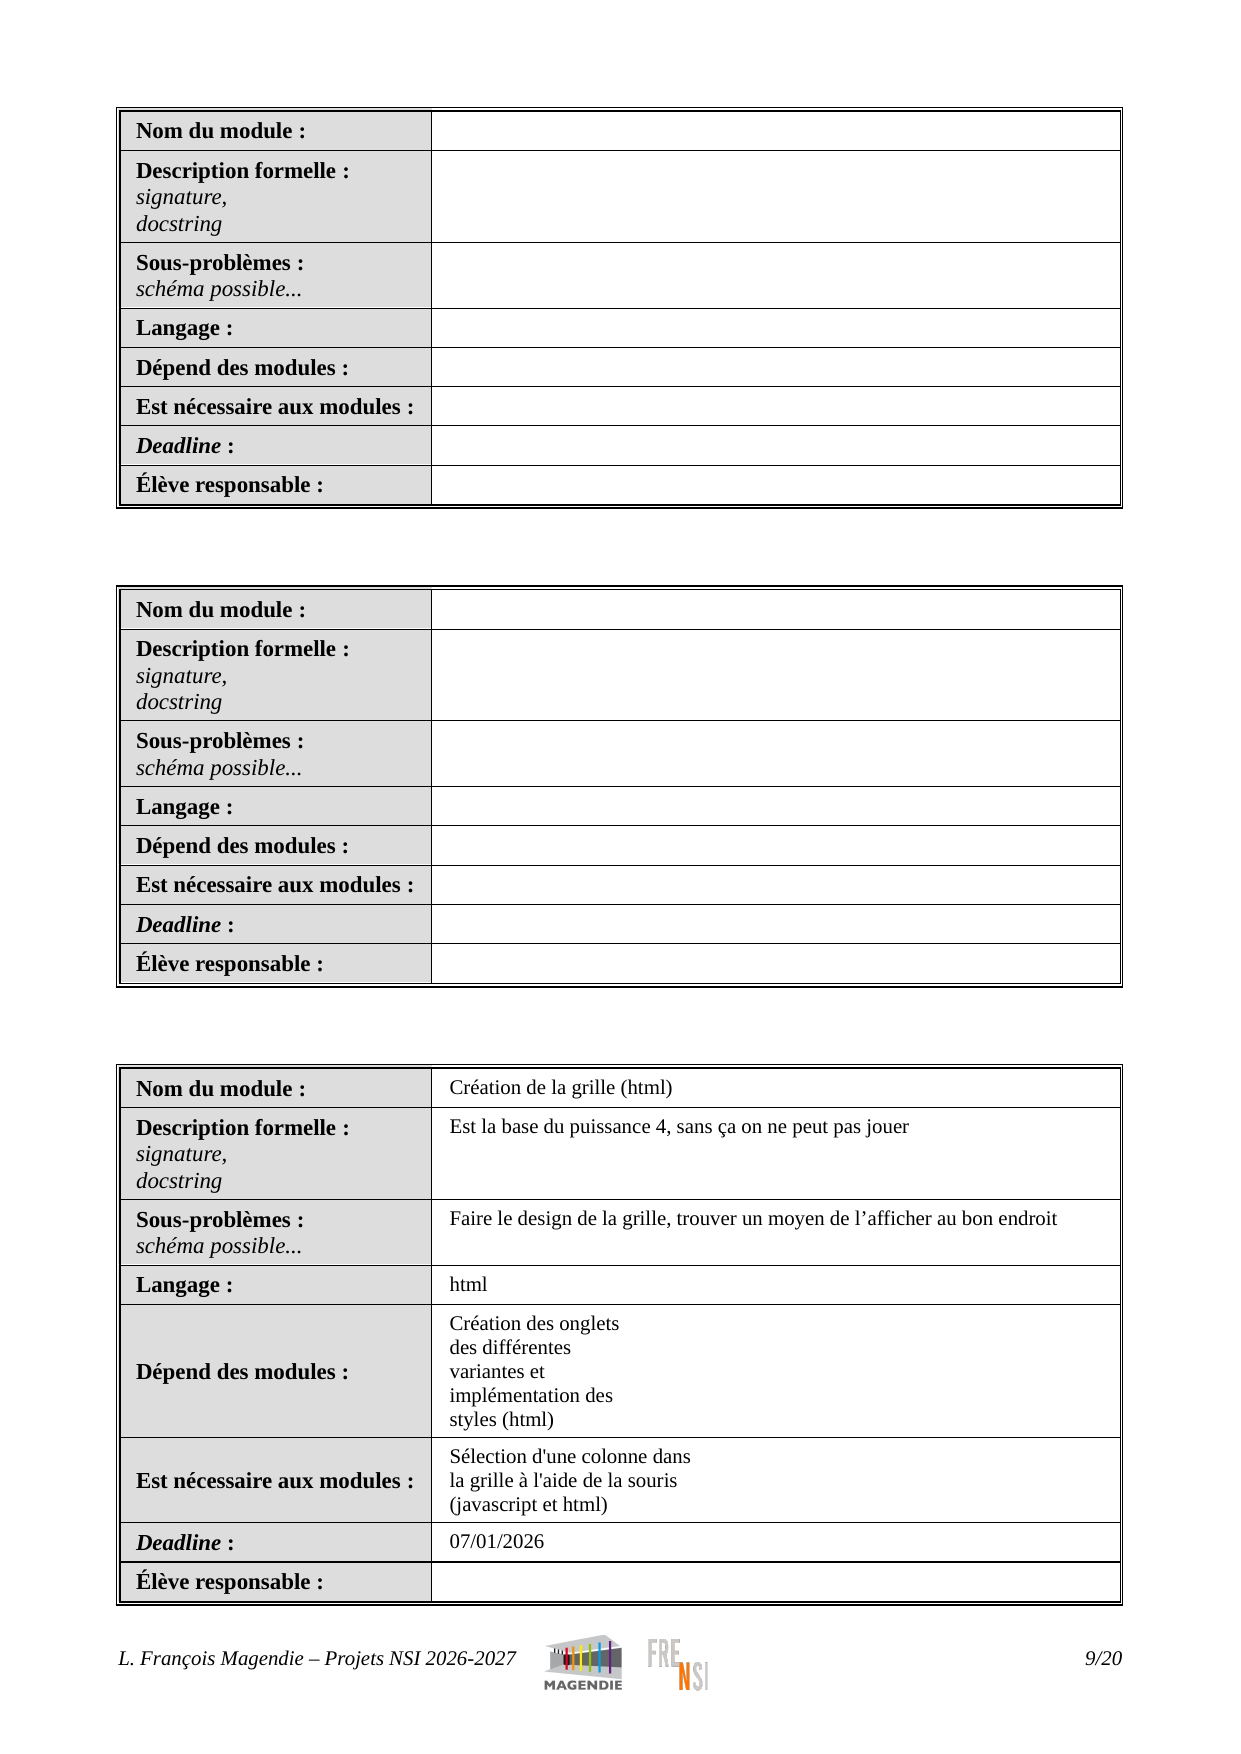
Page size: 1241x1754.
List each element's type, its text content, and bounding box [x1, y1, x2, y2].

table_cell [432, 866, 1120, 904]
table_header [432, 590, 1120, 628]
table_cell Sous-problèmes : schéma possible... [121, 243, 431, 307]
table_cell Est la base du puissance 4, sans ça on ne peut pas jouer [432, 1108, 1120, 1199]
table_cell [432, 466, 1120, 504]
table_cell Langage : [121, 1266, 431, 1304]
table_header Nom du module : [121, 1069, 431, 1107]
table_cell [432, 348, 1120, 386]
table_cell [432, 826, 1120, 864]
table_cell Est nécessaire aux modules : [121, 866, 431, 904]
table_cell Élève responsable : [121, 1563, 431, 1601]
table_cell Création des onglets des différentes variantes et implémentation des styles (html) [432, 1305, 1120, 1437]
table_cell Description formelle : signature, docstring [121, 630, 431, 720]
picture [648, 1639, 708, 1691]
table_cell [432, 243, 1120, 307]
table_cell [432, 944, 1120, 982]
table_cell Deadline : [121, 905, 431, 943]
table_cell Faire le design de la grille, trouver un moyen de l’afficher au bon endroit [432, 1200, 1120, 1264]
table_cell Sous-problèmes : schéma possible... [121, 1200, 431, 1264]
table_cell Langage : [121, 309, 431, 347]
table_cell Dépend des modules : [121, 826, 431, 864]
table_cell [432, 151, 1120, 242]
table_cell Description formelle : signature, docstring [121, 1108, 431, 1199]
table_cell html [432, 1266, 1120, 1304]
table_cell [432, 309, 1120, 347]
table_cell Est nécessaire aux modules : [121, 387, 431, 425]
table_cell Sélection d'une colonne dans la grille à l'aide de la souris (javascript et html) [432, 1438, 1120, 1522]
picture [532, 1635, 633, 1695]
table_cell [432, 387, 1120, 425]
table_cell Deadline : [121, 426, 431, 464]
table_cell Dépend des modules : [121, 348, 431, 386]
table_cell Dépend des modules : [121, 1305, 431, 1437]
table_header Nom du module : [121, 112, 431, 150]
table_cell 07/01/2026 [432, 1523, 1120, 1561]
table_header [432, 112, 1120, 150]
table_cell [432, 1563, 1120, 1601]
table_cell [432, 426, 1120, 464]
table_cell Sous-problèmes : schéma possible... [121, 721, 431, 786]
table_cell Élève responsable : [121, 944, 431, 982]
table_header Création de la grille (html) [432, 1069, 1120, 1107]
table_cell Est nécessaire aux modules : [121, 1438, 431, 1522]
table_cell Deadline : [121, 1523, 431, 1561]
table_cell [432, 630, 1120, 720]
table_cell [432, 905, 1120, 943]
table_cell [432, 787, 1120, 825]
table_cell Description formelle : signature, docstring [121, 151, 431, 242]
table_cell Langage : [121, 787, 431, 825]
table_cell Élève responsable : [121, 466, 431, 504]
table_cell [432, 721, 1120, 786]
table_header Nom du module : [121, 590, 431, 628]
